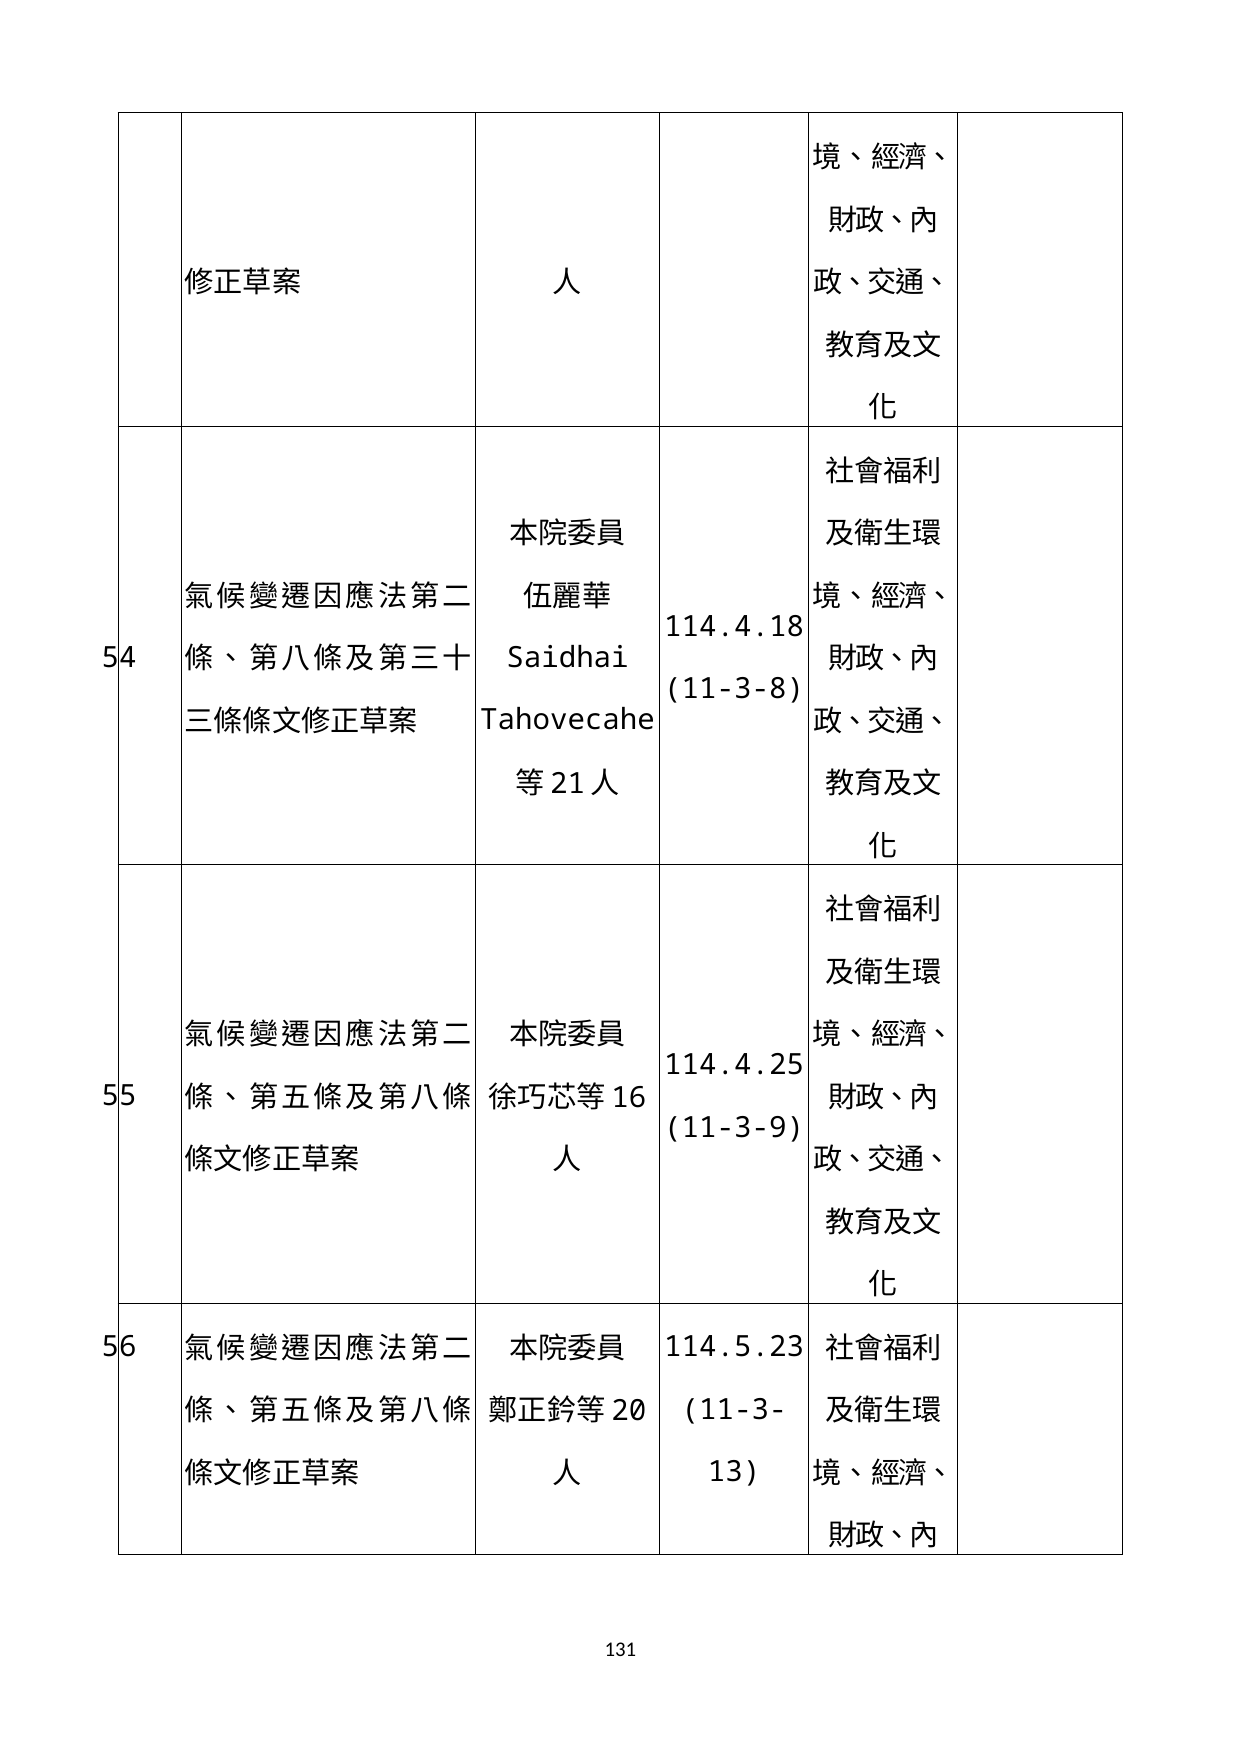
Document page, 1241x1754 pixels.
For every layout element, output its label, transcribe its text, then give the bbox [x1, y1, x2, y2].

table_cell 本院委員 鄭正鈐等20人 [476, 1304, 659, 1554]
table_cell 修正草案 [182, 113, 475, 426]
table_cell [958, 865, 1122, 1303]
table_cell [119, 427, 181, 864]
table_cell 社會福利及衛生環境、經濟、財政、內 [809, 1304, 957, 1554]
table_cell 氣候變遷因應法第二條、第五條及第八條條文修正草案 [182, 1304, 475, 1554]
table_cell 氣候變遷因應法第二條、第五條及第八條條文修正草案 [182, 865, 475, 1303]
table_cell [958, 427, 1122, 864]
table_cell 人 [476, 113, 659, 426]
table_cell [660, 113, 808, 426]
table_cell [119, 113, 181, 426]
table_cell 本院委員 徐巧芯等16人 [476, 865, 659, 1303]
table_cell 114.5.23 (11-3-13) [660, 1304, 808, 1554]
table_cell 114.4.18 (11-3-8) [660, 427, 808, 864]
table_cell 氣候變遷因應法第二條、第八條及第三十三條條文修正草案 [182, 427, 475, 864]
table_cell 境、經濟、財政、內政、交通、教育及文化 [809, 113, 957, 426]
table_cell 社會福利及衛生環境、經濟、財政、內政、交通、教育及文化 [809, 865, 957, 1303]
table_cell [119, 865, 181, 1303]
table_cell [958, 1304, 1122, 1554]
table_cell 社會福利及衛生環境、經濟、財政、內政、交通、教育及文化 [809, 427, 957, 864]
table_cell 本院委員 伍麗華Saidhai Tahovecahe 等21人 [476, 427, 659, 864]
table_cell [119, 1304, 181, 1554]
table_cell [958, 113, 1122, 426]
table_cell 114.4.25 (11-3-9) [660, 865, 808, 1303]
